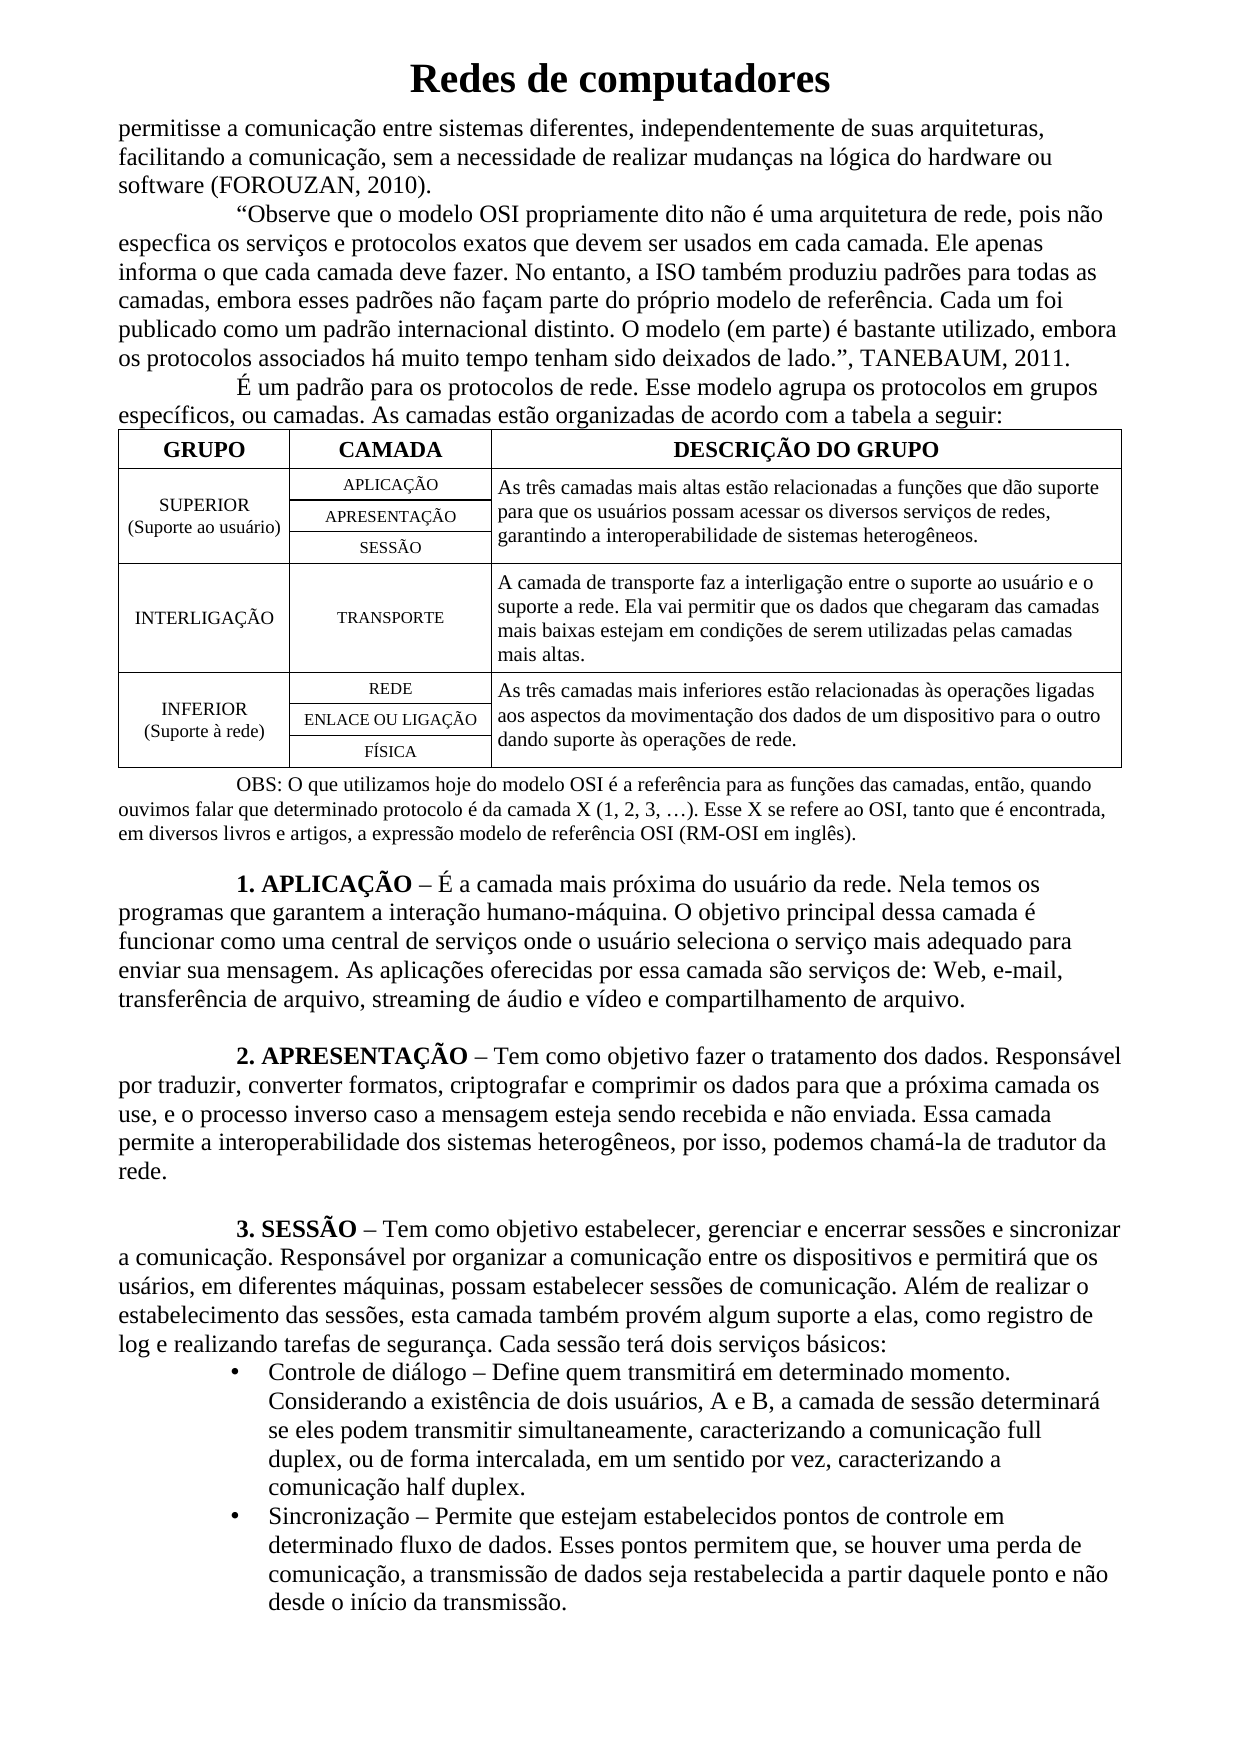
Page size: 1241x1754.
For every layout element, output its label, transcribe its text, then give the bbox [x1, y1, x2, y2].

table_cell As três camadas mais altas estão relacionadas a funções que dão suporte para que os usuários possam acessar os diversos serviços de redes, garantindo a interoperabilidade de sistemas heterogêneos. [492, 469, 1121, 563]
table_cell REDE [290, 673, 491, 703]
list Sincronização – Permite que estejam estabelecidos pontos de controle em determinado fluxo de dados. Esses pontos permitem que, se houver uma perda de comunicação, a transmissão de dados seja restabelecida a partir daquele ponto e não desde o início da transmissão. [231, 1501, 1122, 1616]
list Controle de diálogo – Define quem transmitirá em determinado momento. Considerando a existência de dois usuários, A e B, a camada de sessão determinará se eles podem transmitir simultaneamente, caracterizando a comunicação full duplex, ou de forma intercalada, em um sentido por vez, caracterizando a comunicação half duplex. [231, 1357, 1122, 1501]
table_cell INTERLIGAÇÃO [119, 564, 289, 672]
text 3. SESSÃO – Tem como objetivo estabelecer, gerenciar e encerrar sessões e sincronizar a comunicação. Responsável por organizar a comunicação entre os dispositivos e permitirá que os usários, em diferentes máquinas, possam estabelecer sessões de comunicação. Além de realizar o estabelecimento das sessões, esta camada também provém algum suporte a elas, como registro de log e realizando tarefas de segurança. Cada sessão terá dois serviços básicos: [118, 1214, 1122, 1357]
text permitisse a comunicação entre sistemas diferentes, independentemente de suas arquiteturas, facilitando a comunicação, sem a necessidade de realizar mudanças na lógica do hardware ou software (FOROUZAN, 2010). [118, 113, 1122, 199]
table_cell SESSÃO [290, 532, 491, 563]
table_cell APRESENTAÇÃO [290, 501, 491, 531]
table_header DESCRIÇÃO DO GRUPO [492, 430, 1121, 468]
text “Observe que o modelo OSI propriamente dito não é uma arquitetura de rede, pois não especfica os serviços e protocolos exatos que devem ser usados em cada camada. Ele apenas informa o que cada camada deve fazer. No entanto, a ISO também produziu padrões para todas as camadas, embora esses padrões não façam parte do próprio modelo de referência. Cada um foi publicado como um padrão internacional distinto. O modelo (em parte) é bastante utilizado, embora os protocolos associados há muito tempo tenham sido deixados de lado.”, TANEBAUM, 2011. [118, 199, 1122, 372]
text É um padrão para os protocolos de rede. Esse modelo agrupa os protocolos em grupos específicos, ou camadas. As camadas estão organizadas de acordo com a tabela a seguir: [118, 372, 1122, 429]
table_cell INFERIOR (Suporte à rede) [119, 673, 289, 767]
table_cell ENLACE OU LIGAÇÃO [290, 704, 491, 735]
text 2. APRESENTAÇÃO – Tem como objetivo fazer o tratamento dos dados. Responsável por traduzir, converter formatos, criptografar e comprimir os dados para que a próxima camada os use, e o processo inverso caso a mensagem esteja sendo recebida e não enviada. Essa camada permite a interoperabilidade dos sistemas heterogêneos, por isso, podemos chamá-la de tradutor da rede. [118, 1041, 1122, 1185]
table_cell A camada de transporte faz a interligação entre o suporte ao usuário e o suporte a rede. Ela vai permitir que os dados que chegaram das camadas mais baixas estejam em condições de serem utilizadas pelas camadas mais altas. [492, 564, 1121, 672]
table_cell APLICAÇÃO [290, 469, 491, 499]
table_header CAMADA [290, 430, 491, 468]
text OBS: O que utilizamos hoje do modelo OSI é a referência para as funções das camadas, então, quando ouvimos falar que determinado protocolo é da camada X (1, 2, 3, …). Esse X se refere ao OSI, tanto que é encontrada, em diversos livros e artigos, a expressão modelo de referência OSI (RM-OSI em inglês). [118, 768, 1122, 844]
table_cell SUPERIOR (Suporte ao usuário) [119, 469, 289, 563]
table_cell As três camadas mais inferiores estão relacionadas às operações ligadas aos aspectos da movimentação dos dados de um dispositivo para o outro dando suporte às operações de rede. [492, 673, 1121, 767]
table_header GRUPO [119, 430, 289, 468]
text 1. APLICAÇÃO – É a camada mais próxima do usuário da rede. Nela temos os programas que garantem a interação humano-máquina. O objetivo principal dessa camada é funcionar como uma central de serviços onde o usuário seleciona o serviço mais adequado para enviar sua mensagem. As aplicações oferecidas por essa camada são serviços de: Web, e-mail, transferência de arquivo, streaming de áudio e vídeo e compartilhamento de arquivo. [118, 869, 1122, 1012]
table_cell TRANSPORTE [290, 564, 491, 672]
table_cell FÍSICA [290, 736, 491, 767]
